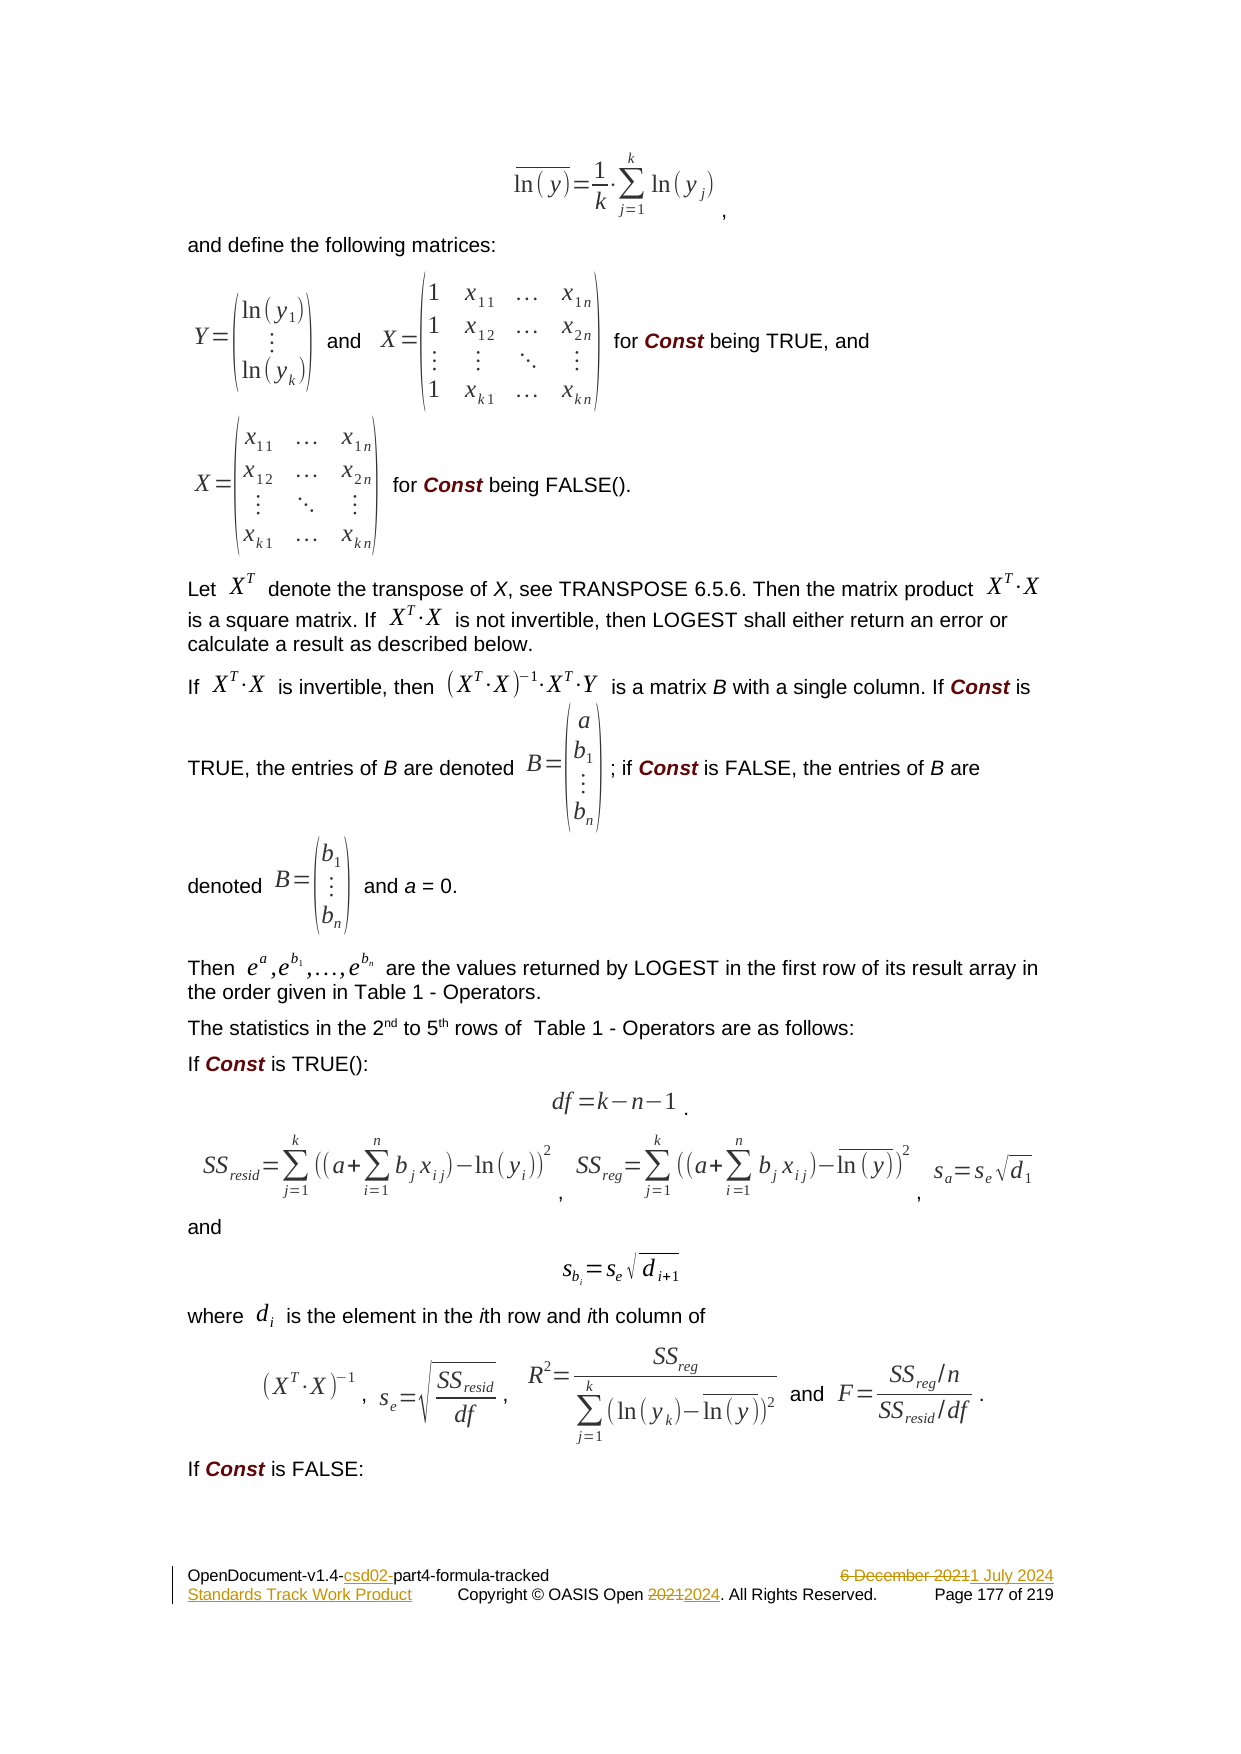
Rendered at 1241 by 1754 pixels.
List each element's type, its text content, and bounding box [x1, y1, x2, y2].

text The statistics in the 2nd to 5th rows of Table 1 - Operators are as follows: [187, 1016, 1053, 1040]
text , [187, 150, 1053, 222]
text , , [187, 1132, 1053, 1204]
text and for Const being TRUE, and for Const being FALSE(). [187, 269, 1053, 558]
text . [187, 1088, 1053, 1120]
text If Const is TRUE(): [187, 1052, 1053, 1076]
text where is the element in the ith row and ith column of [187, 1299, 1053, 1331]
text and define the following matrices: [187, 234, 1053, 257]
text Then are the values returned by LOGEST in the first row of its result array in the order given in Table 1 - Operators. [187, 949, 1053, 1004]
text If Const is FALSE: [187, 1457, 1053, 1481]
text If is invertible, then is a matrix B with a single column. If Const is TRUE, the entries of B are denoted ; if Const is FALSE, the entries of B are denoted and a = 0. [187, 668, 1053, 937]
text Let denote the transpose of X, see TRANSPOSE 6.5.6. Then the matrix product is a square matrix. If is not invertible, then LOGEST shall either return an error or calculate a result as described below. [187, 570, 1053, 656]
text , , and . [187, 1343, 1053, 1445]
text and [187, 1216, 1053, 1239]
